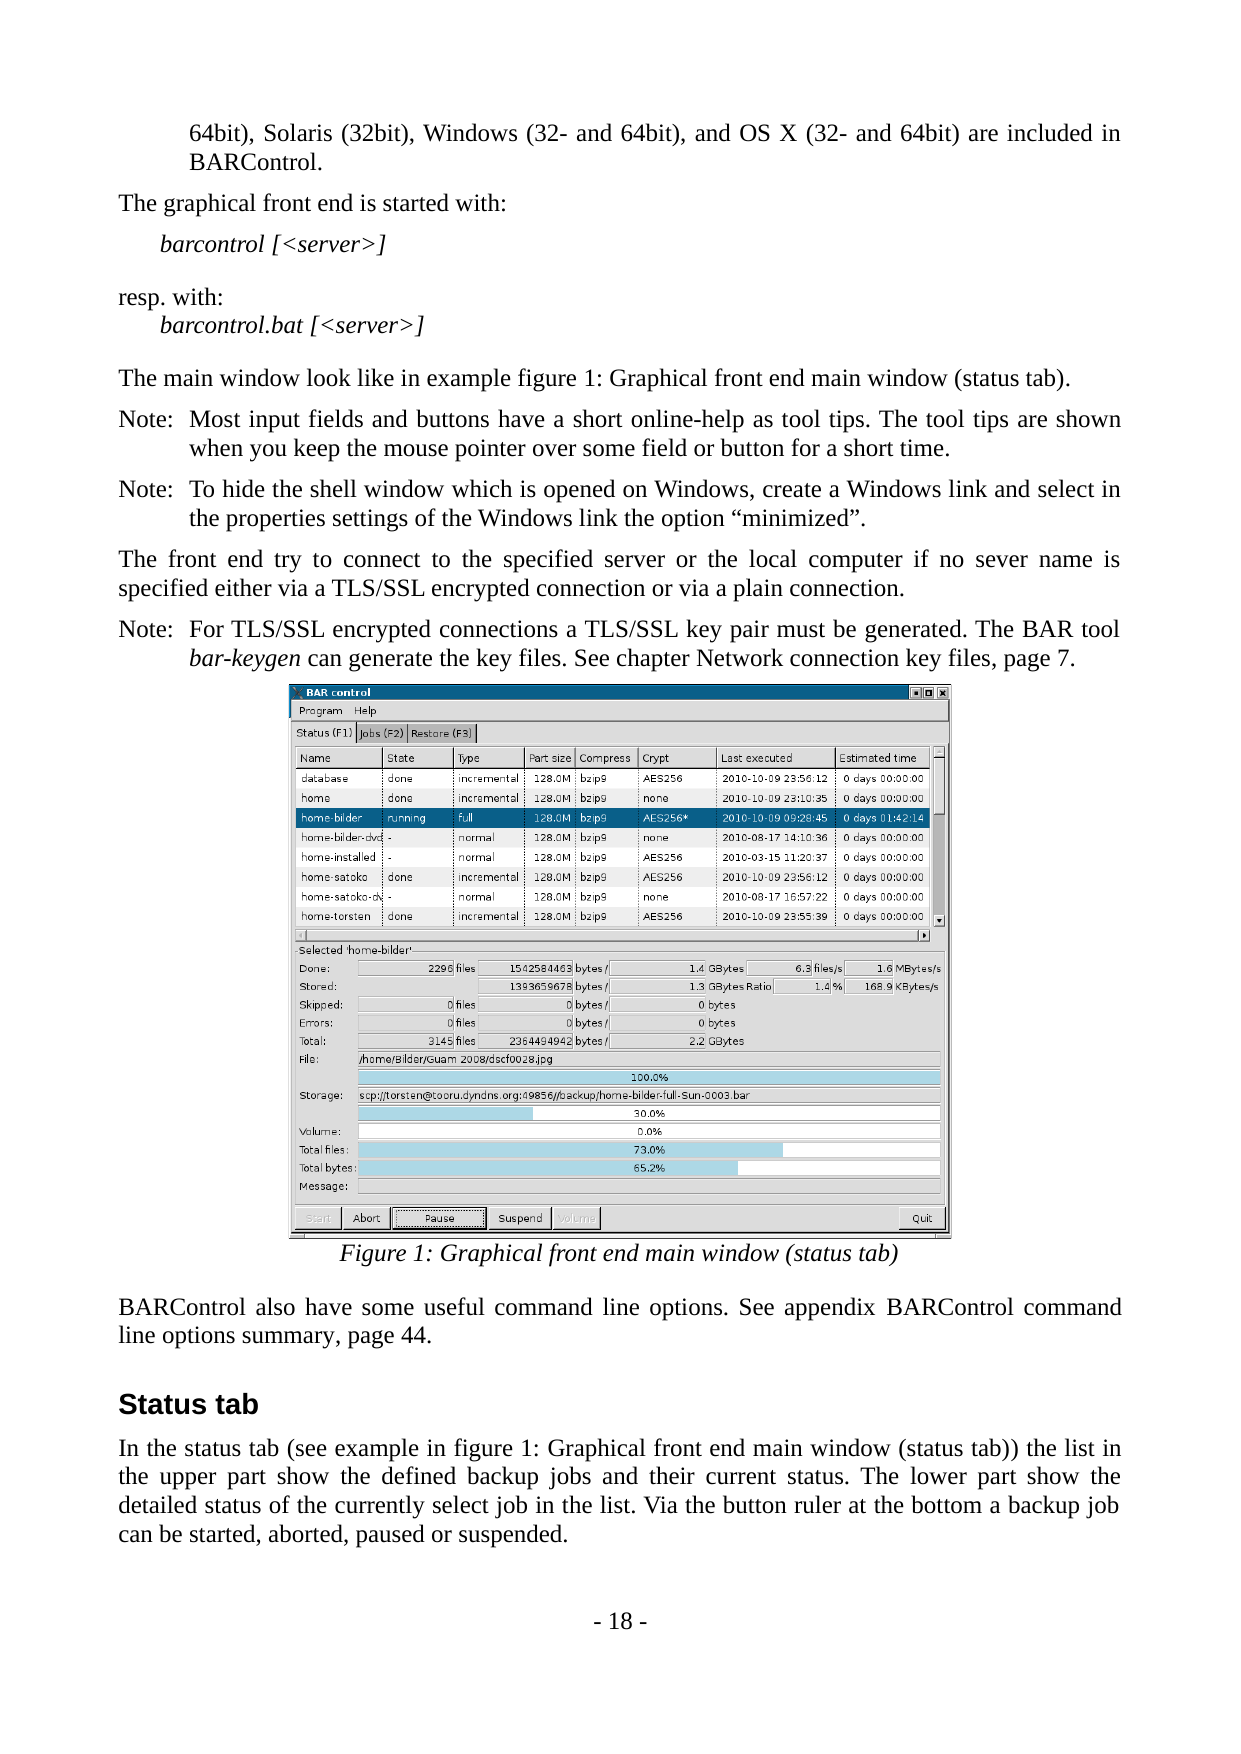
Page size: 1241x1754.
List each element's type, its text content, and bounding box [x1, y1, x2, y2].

text resp. with: [118, 282, 1122, 311]
picture [288, 684, 952, 1239]
text The main window look like in example figure 1: Graphical front end main window (status tab). [118, 363, 1122, 392]
text 64bit), Solaris (32bit), Windows (32- and 64bit), and OS X (32- and 64bit) are included in BARControl. [118, 118, 1122, 176]
text barcontrol [<server>] [159, 229, 1122, 258]
text Note: For TLS/SSL encrypted connections a TLS/SSL key pair must be generated. The BAR tool bar-keygen can generate the key files. See chapter Network connection key files, page 7. [118, 614, 1122, 672]
text In the status tab (see example in figure 1: Graphical front end main window (status tab)) the list in the upper part show the defined backup jobs and their current status. The lower part show the detailed status of the currently select job in the list. Via the button ruler at the bottom a backup job can be started, aborted, paused or suspended. [118, 1433, 1122, 1548]
text The graphical front end is started with: [118, 188, 1122, 217]
text The front end try to connect to the specified server or the local computer if no sever name is specified either via a TLS/SSL encrypted connection or via a plain connection. [118, 544, 1122, 602]
text Figure 1: Graphical front end main window (status tab) [289, 1239, 951, 1267]
text Note: Most input fields and buttons have a short online-help as tool tips. The tool tips are shown when you keep the mouse pointer over some field or button for a short time. [118, 404, 1122, 462]
subtitle Status tab [118, 1387, 1122, 1420]
text BARControl also have some useful command line options. See appendix BARControl command line options summary, page 47. [118, 1235, 1122, 1349]
text Note: To hide the shell window which is opened on Windows, create a Windows link and select in the properties settings of the Windows link the option “minimized”. [118, 474, 1122, 532]
text barcontrol.bat [<server>] [159, 311, 1122, 339]
